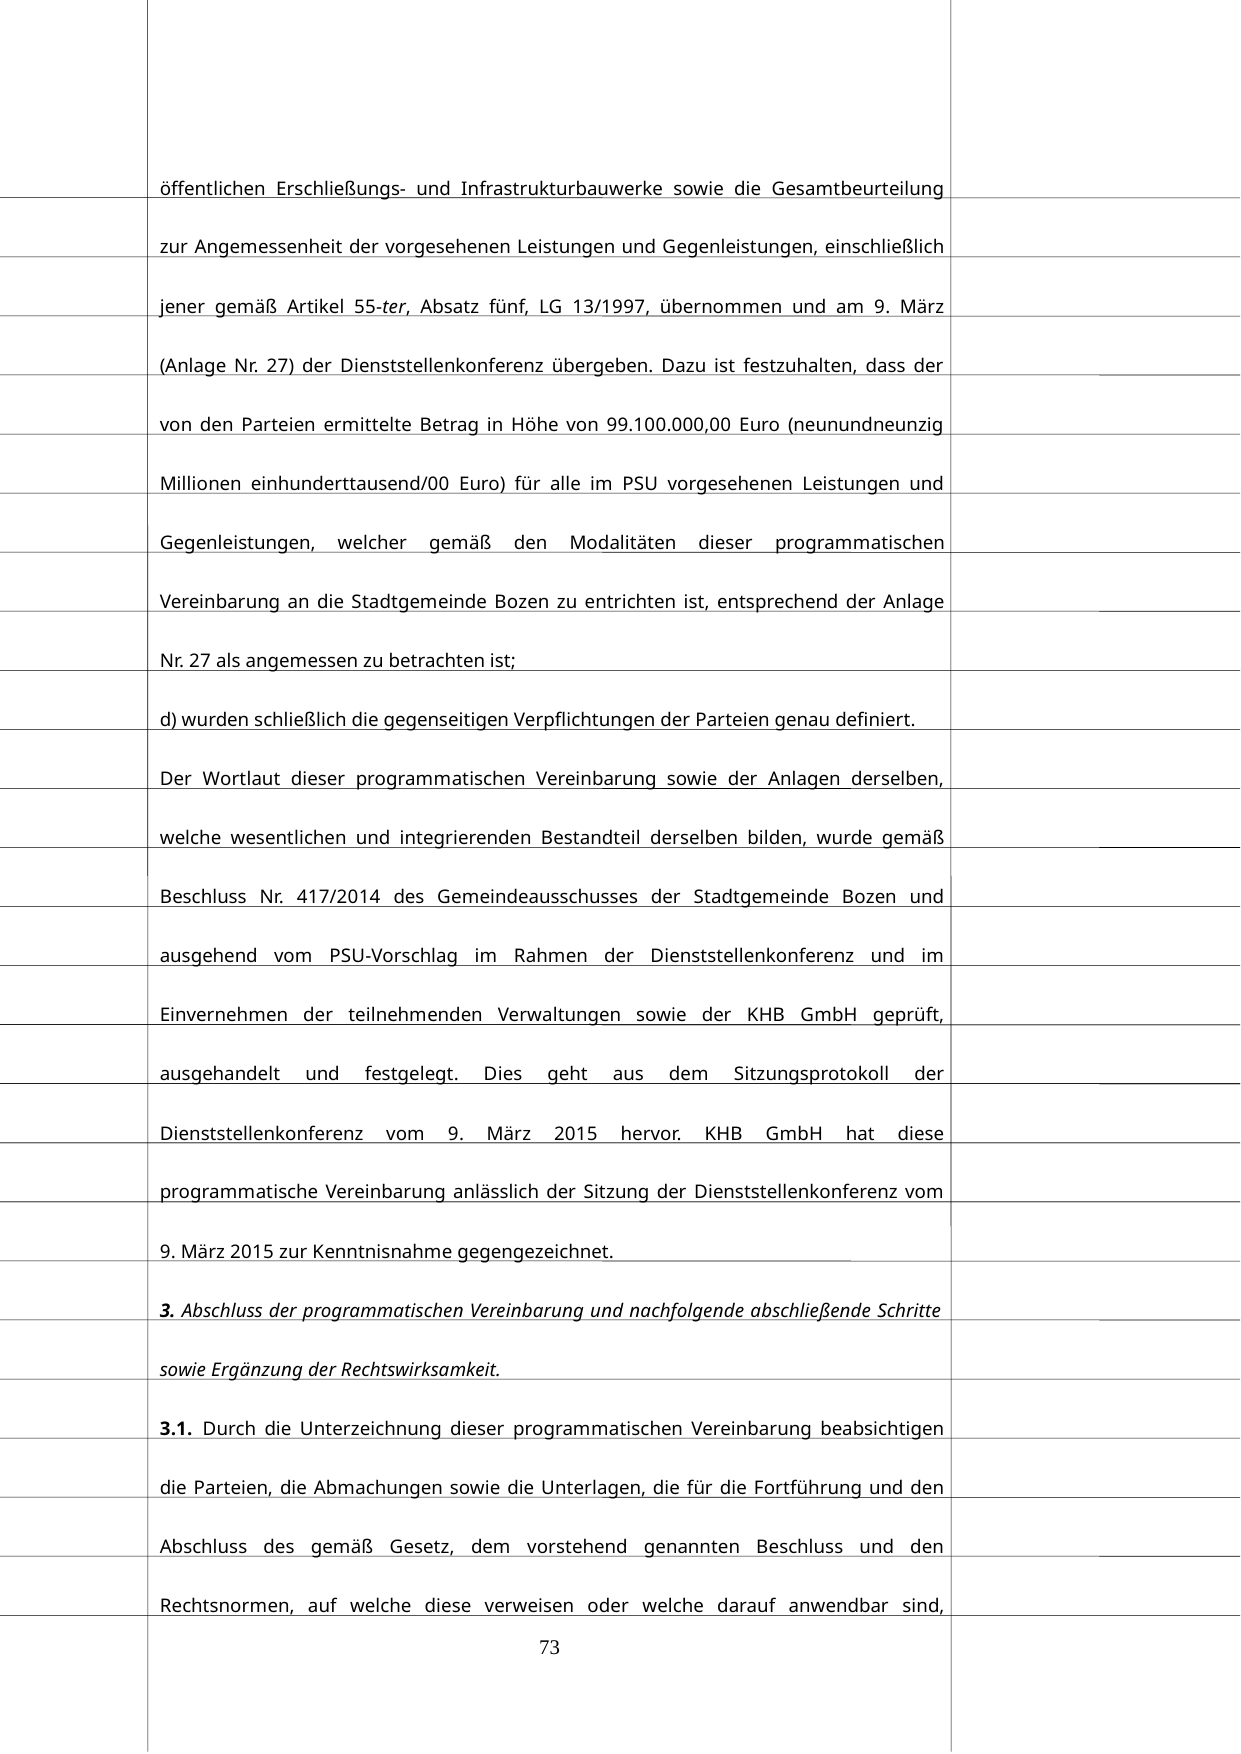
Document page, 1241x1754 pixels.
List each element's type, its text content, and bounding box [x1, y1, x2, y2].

text Beschluss Nr. 417/2014 des Gemeindeausschusses der Stadtgemeinde Bozen und [159, 848, 945, 906]
text d) wurden schließlich die gegenseitigen Verpflichtungen der Parteien genau definiert. [159, 679, 945, 729]
text Gegenleistungen, welcher gemäß den Modalitäten dieser programmatischen [159, 494, 945, 552]
text Abschluss des gemäß Gesetz, dem vorstehend genannten Beschluss und den [159, 1498, 945, 1555]
text Einvernehmen der teilnehmenden Verwaltungen sowie der KHB GmbH geprüft, [159, 966, 945, 1024]
text zur Angemessenheit der vorgesehenen Leistungen und Gegenleistungen, einschließlich [159, 198, 945, 256]
text von den Parteien ermittelte Betrag in Höhe von 99.100.000,00 Euro (neunundneunzig [159, 376, 945, 433]
text 9. März 2015 zur Kenntnisnahme gegengezeichnet. [159, 1203, 945, 1260]
text Nr. 27 als angemessen zu betrachten ist; [159, 612, 945, 670]
text 3. Abschluss der programmatischen Vereinbarung und nachfolgende abschließende Schritte [159, 1270, 945, 1319]
text ausgehend vom PSU-Vorschlag im Rahmen der Dienststellenkonferenz und im [159, 907, 945, 965]
text Vereinbarung an die Stadtgemeinde Bozen zu entrichten ist, entsprechend der Anlage [159, 553, 945, 610]
text Der Wortlaut dieser programmatischen Vereinbarung sowie der Anlagen derselben, [159, 738, 945, 788]
text 3.1. Durch die Unterzeichnung dieser programmatischen Vereinbarung beabsichtigen [159, 1388, 945, 1437]
text Rechtsnormen, auf welche diese verweisen oder welche darauf anwendbar sind, [159, 1557, 945, 1615]
text Millionen einhunderttausend/00 Euro) für alle im PSU vorgesehenen Leistungen und [159, 435, 945, 492]
text welche wesentlichen und integrierenden Bestandteil derselben bilden, wurde gemäß [159, 789, 945, 847]
text [159, 730, 945, 738]
text sowie Ergänzung der Rechtswirksamkeit. [159, 1321, 945, 1378]
text Dienststellenkonferenz vom 9. März 2015 hervor. KHB GmbH hat diese [159, 1084, 945, 1142]
text (Anlage Nr. 27) der Dienststellenkonferenz übergeben. Dazu ist festzuhalten, dass der [159, 317, 945, 374]
text programmatische Vereinbarung anlässlich der Sitzung der Dienststellenkonferenz vom [159, 1144, 945, 1201]
text jener gemäß Artikel 55-ter, Absatz fünf, LG 13/1997, übernommen und am 9. März [159, 258, 945, 315]
text [159, 1380, 945, 1388]
text öffentlichen Erschließungs- und Infrastrukturbauwerke sowie die Gesamtbeurteilung [159, 148, 945, 197]
text ausgehandelt und festgelegt. Dies geht aus dem Sitzungsprotokoll der [159, 1025, 945, 1083]
text die Parteien, die Abmachungen sowie die Unterlagen, die für die Fortführung und den [159, 1439, 945, 1497]
